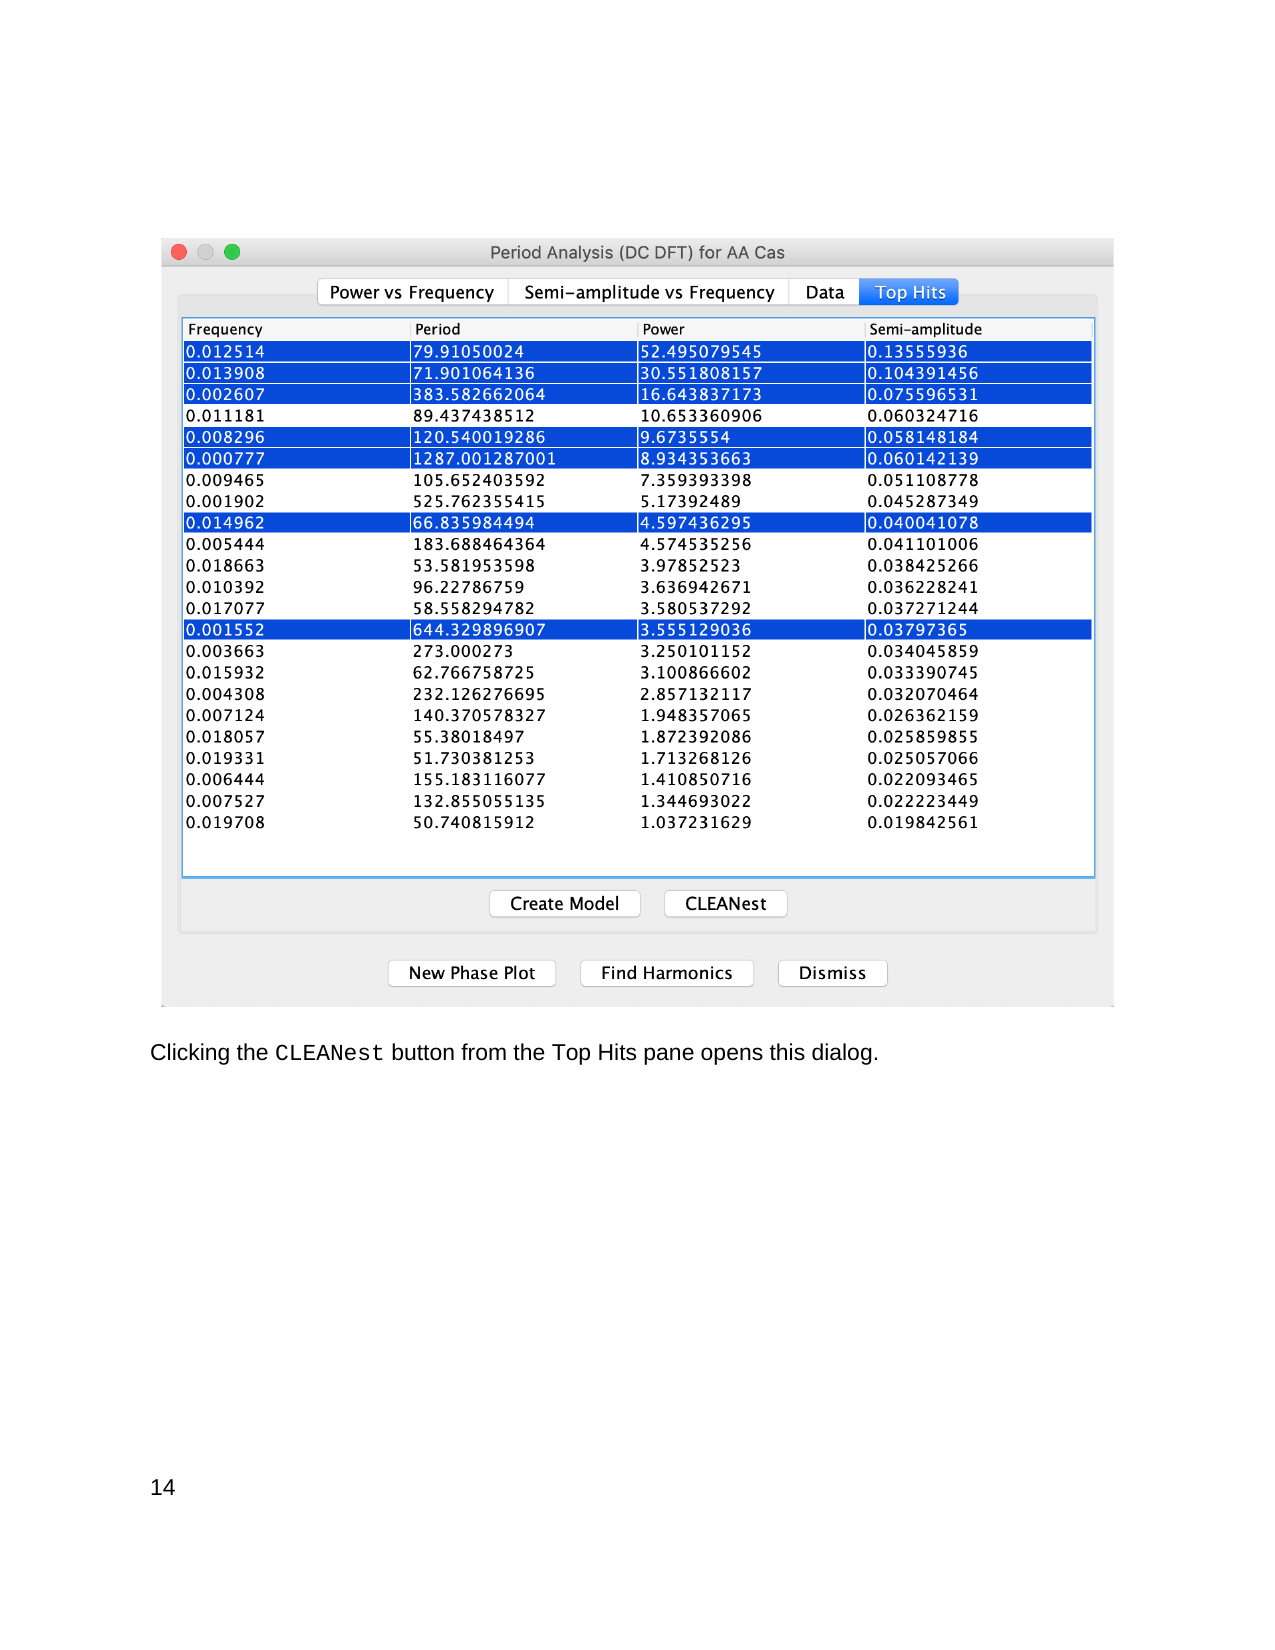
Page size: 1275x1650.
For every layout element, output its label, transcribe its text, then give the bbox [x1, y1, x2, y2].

text Clicking the CLEANest button from the Top Hits pane opens this dialog. [150, 1039, 1125, 1067]
picture [161, 238, 1114, 1007]
